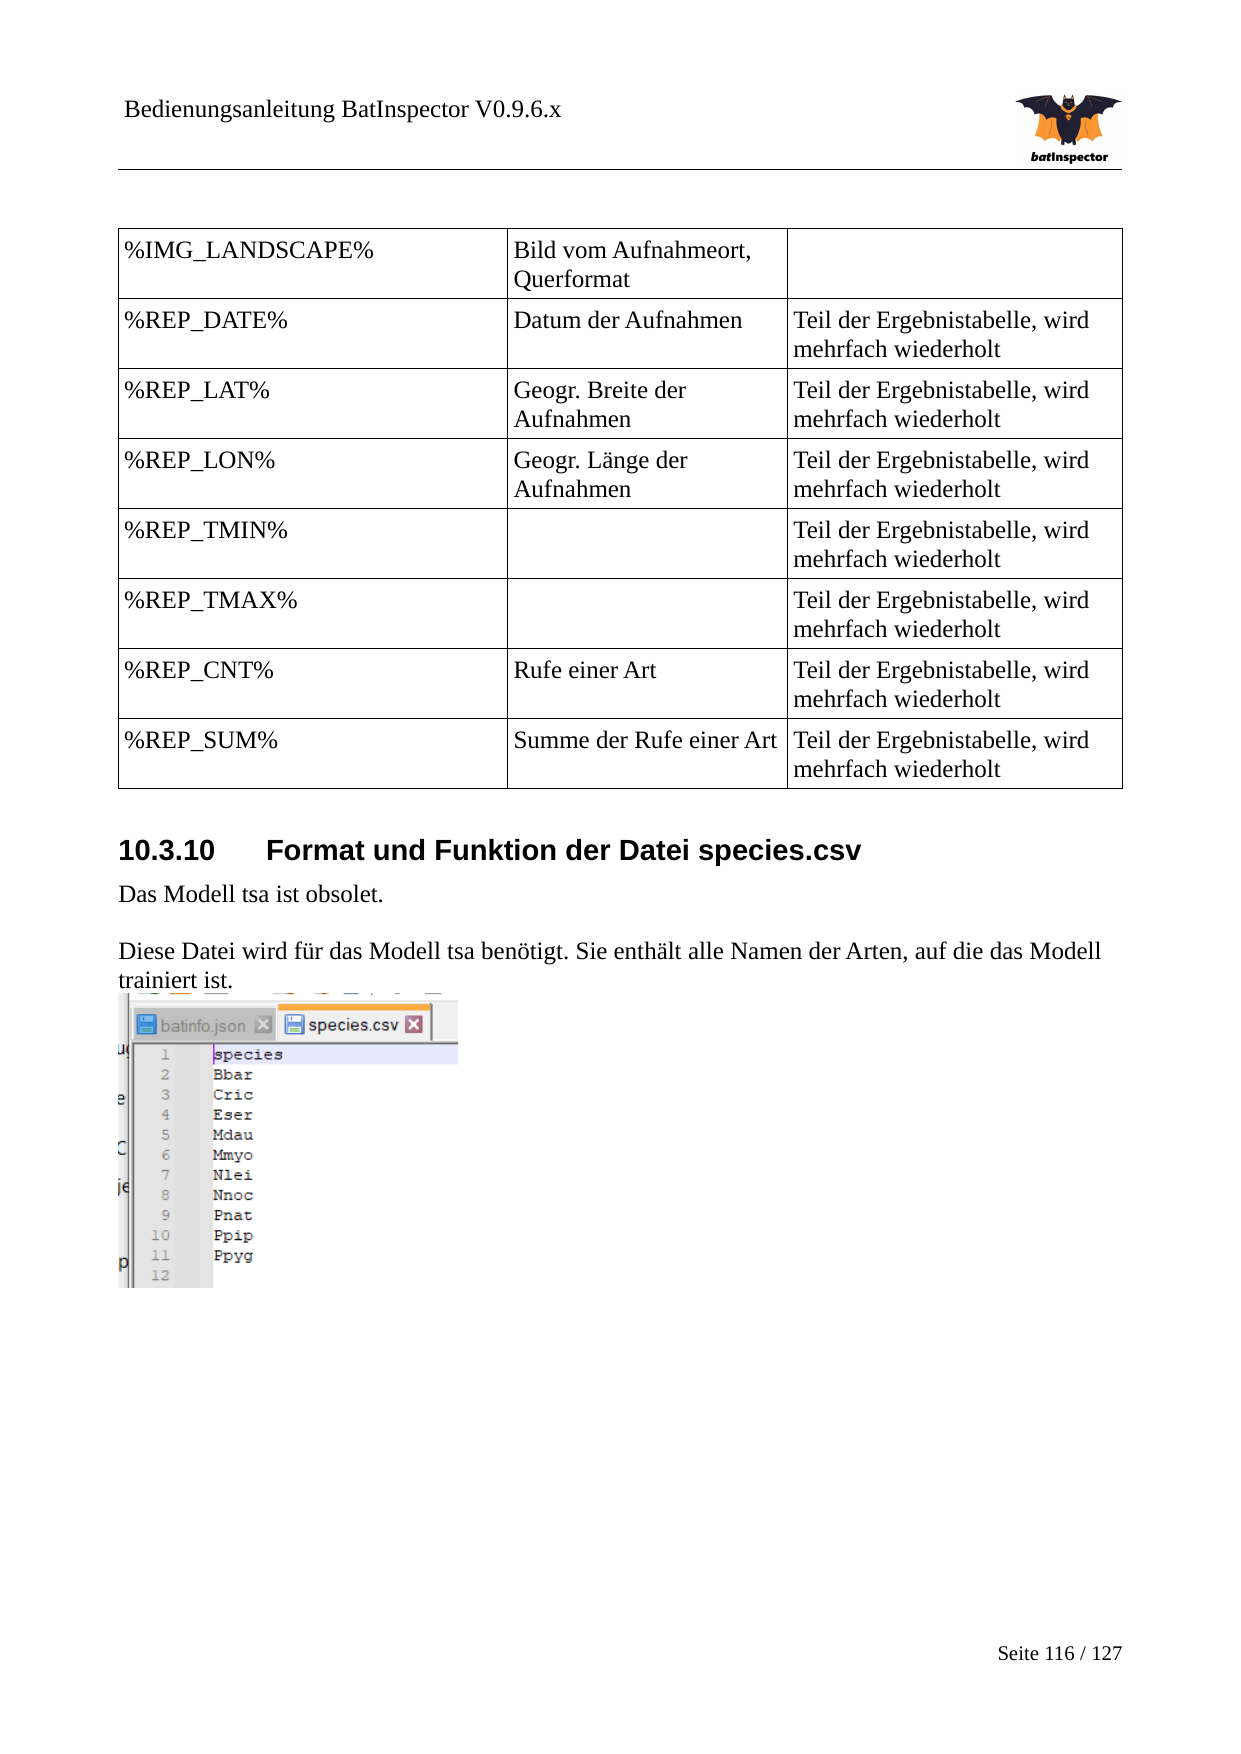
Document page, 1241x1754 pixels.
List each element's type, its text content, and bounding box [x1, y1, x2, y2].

text Das Modell tsa ist obsolet. [118, 879, 1122, 907]
table_cell %REP_SUM% [119, 719, 507, 788]
table_cell Teil der Ergebnistabelle, wird mehrfach wiederholt [788, 439, 1122, 508]
table_cell %REP_TMAX% [119, 579, 507, 648]
table_cell Teil der Ergebnistabelle, wird mehrfach wiederholt [788, 509, 1122, 578]
table_cell Datum der Aufnahmen [508, 299, 787, 368]
table_cell Bild vom Aufnahmeort, Querformat [508, 229, 787, 298]
table_cell Summe der Rufe einer Art [508, 719, 787, 788]
table_cell [508, 509, 787, 578]
text Diese Datei wird für das Modell tsa benötigt. Sie enthält alle Namen der Arten, auf die das Modell trainiert ist. [118, 936, 1122, 994]
picture [1015, 88, 1125, 165]
table_cell %REP_DATE% [119, 299, 507, 368]
table_cell %IMG_LANDSCAPE% [119, 229, 507, 298]
table_cell Rufe einer Art [508, 649, 787, 718]
table_cell Teil der Ergebnistabelle, wird mehrfach wiederholt [788, 299, 1122, 368]
table_cell Geogr. Breite der Aufnahmen [508, 369, 787, 438]
picture [118, 993, 459, 1288]
table_cell [508, 579, 787, 648]
table_cell %REP_CNT% [119, 649, 507, 718]
table_cell Teil der Ergebnistabelle, wird mehrfach wiederholt [788, 579, 1122, 648]
table_cell %REP_LAT% [119, 369, 507, 438]
table_cell Teil der Ergebnistabelle, wird mehrfach wiederholt [788, 649, 1122, 718]
table_cell Teil der Ergebnistabelle, wird mehrfach wiederholt [788, 369, 1122, 438]
table_cell %REP_TMIN% [119, 509, 507, 578]
table_cell Geogr. Länge der Aufnahmen [508, 439, 787, 508]
table_cell %REP_LON% [119, 439, 507, 508]
table_cell [788, 229, 1122, 298]
subtitle Format und Funktion der Datei species.csv [118, 833, 1122, 866]
table_cell Teil der Ergebnistabelle, wird mehrfach wiederholt [788, 719, 1122, 788]
